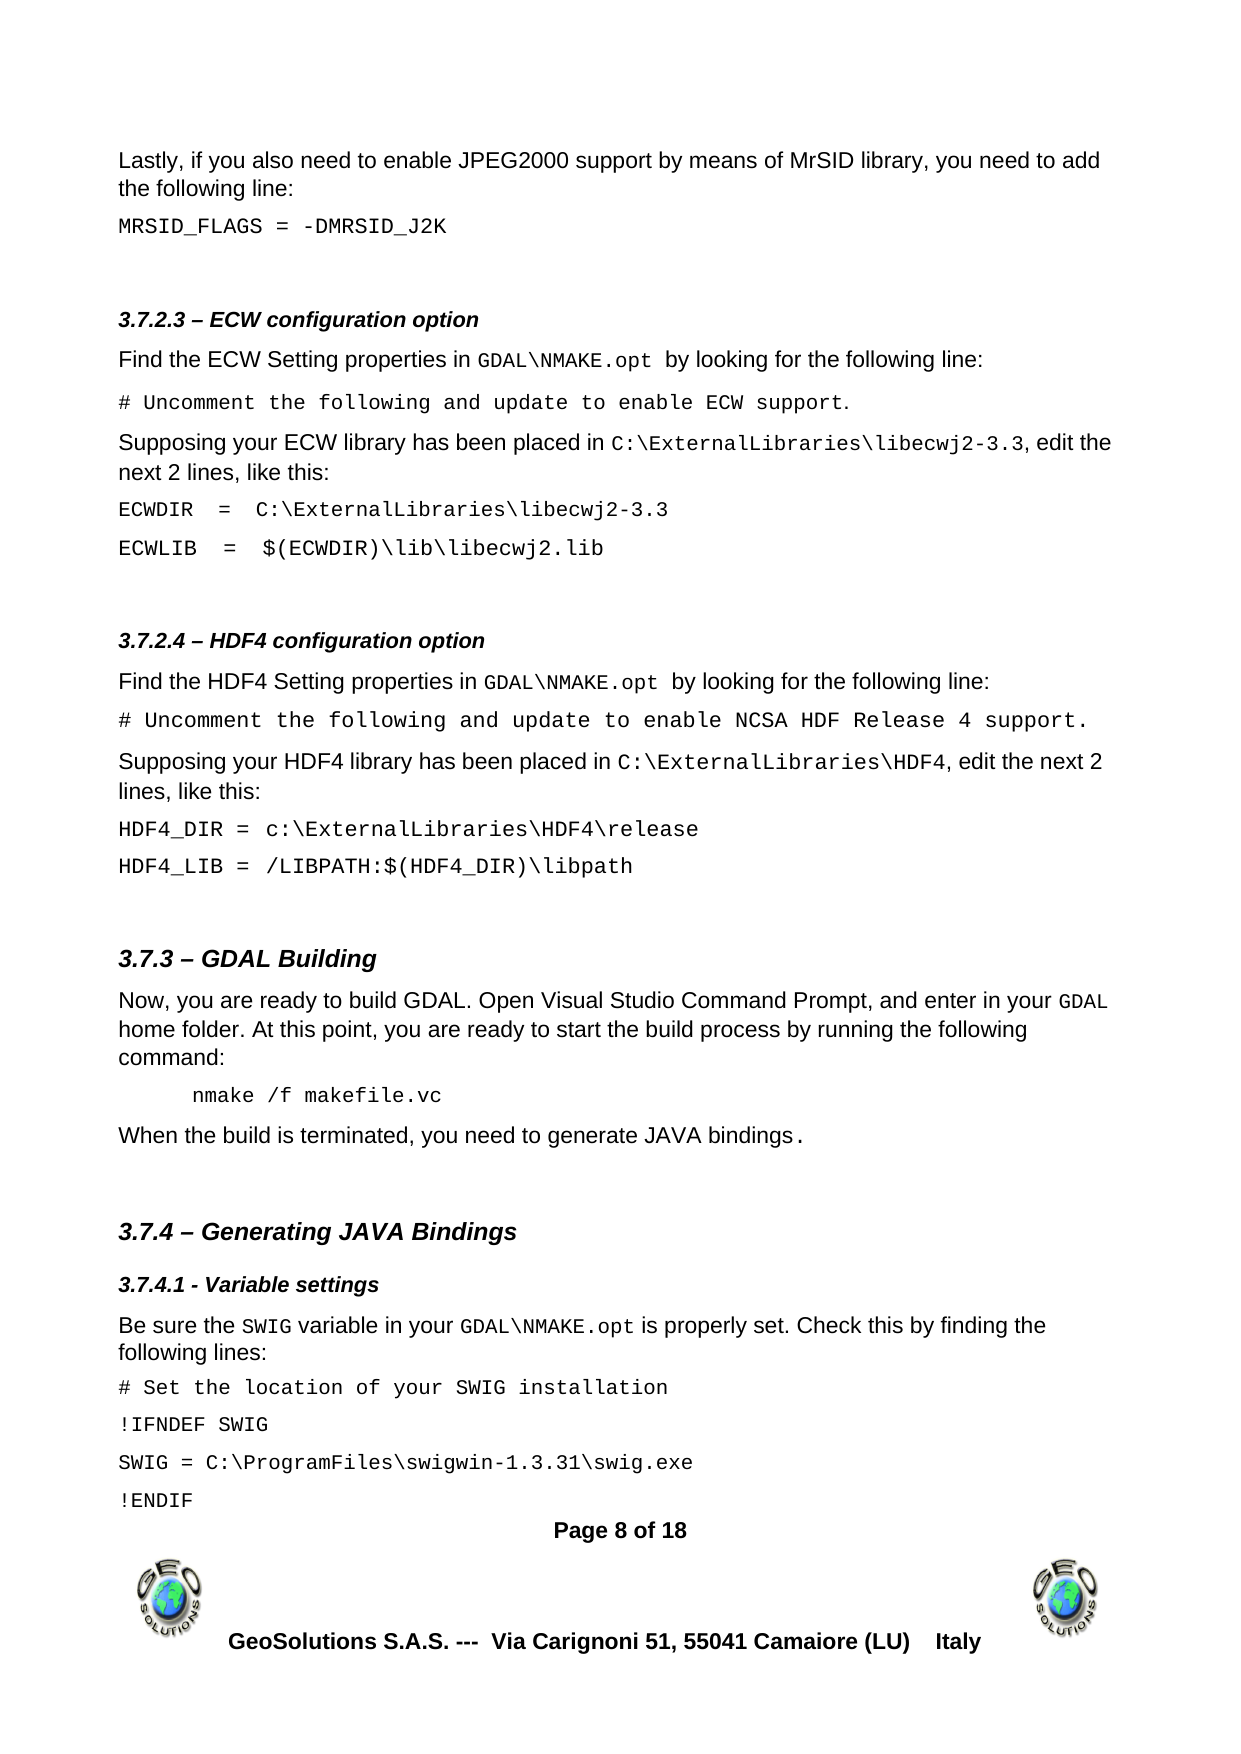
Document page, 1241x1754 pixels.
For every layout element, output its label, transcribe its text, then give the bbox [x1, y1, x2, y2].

subtitle 3.7.4 – Generating JAVA Bindings [118, 1218, 1122, 1245]
picture [134, 1552, 205, 1641]
text Supposing your HDF4 library has been placed in C:\ExternalLibraries\HDF4, edit the next 2 lines, like this: [118, 749, 1122, 804]
subtitle 3.7.3 – GDAL Building [118, 944, 1122, 972]
text # Uncomment the following and update to enable ECW support. [118, 388, 1122, 415]
text !ENDIF [118, 1490, 1122, 1513]
text !IFNDEF SWIG [118, 1414, 1122, 1438]
text Find the ECW Setting properties in GDAL\NMAKE.opt by looking for the following line: [118, 347, 1122, 374]
text Find the HDF4 Setting properties in GDAL\NMAKE.opt by looking for the following line: [118, 668, 1122, 695]
text ECWDIR = C:\ExternalLibraries\libecwj2-3.3 [118, 499, 1122, 523]
text SWIG = C:\ProgramFiles\swigwin-1.3.31\swig.exe [118, 1452, 1122, 1476]
text # Set the location of your SWIG installation [118, 1377, 1122, 1400]
subtitle 3.7.4.1 - Variable settings [118, 1273, 1122, 1297]
text ECWLIB = $(ECWDIR)\lib\libecwj2.lib [118, 537, 1122, 562]
text When the build is terminated, you need to generate JAVA bindings. [118, 1123, 1122, 1150]
text HDF4_DIR = c:\ExternalLibraries\HDF4\release [118, 818, 1122, 843]
text # Uncomment the following and update to enable NCSA HDF Release 4 support. [118, 710, 1122, 734]
text nmake /f makefile.vc [118, 1085, 1122, 1109]
text Now, you are ready to build GDAL. Open Visual Studio Command Prompt, and enter in your GDAL home folder. At this point, you are ready to start the build process by running the following command: [118, 987, 1122, 1071]
text Be sure the SWIG variable in your GDAL\NMAKE.opt is properly set. Check this by finding the following lines: [118, 1312, 1122, 1365]
text Lastly, if you also need to enable JPEG2000 support by means of MrSID library, you need to add the following line: [118, 148, 1122, 201]
subtitle 3.7.2.4 – HDF4 configuration option [118, 629, 1122, 653]
text MRSID_FLAGS = -DMRSID_J2K [118, 216, 1122, 240]
subtitle 3.7.2.3 – ECW configuration option [118, 308, 1122, 332]
text HDF4_LIB = /LIBPATH:$(HDF4_DIR)\libpath [118, 855, 1122, 880]
picture [1030, 1552, 1101, 1641]
text Supposing your ECW library has been placed in C:\ExternalLibraries\libecwj2-3.3, edit the next 2 lines, like this: [118, 430, 1122, 485]
